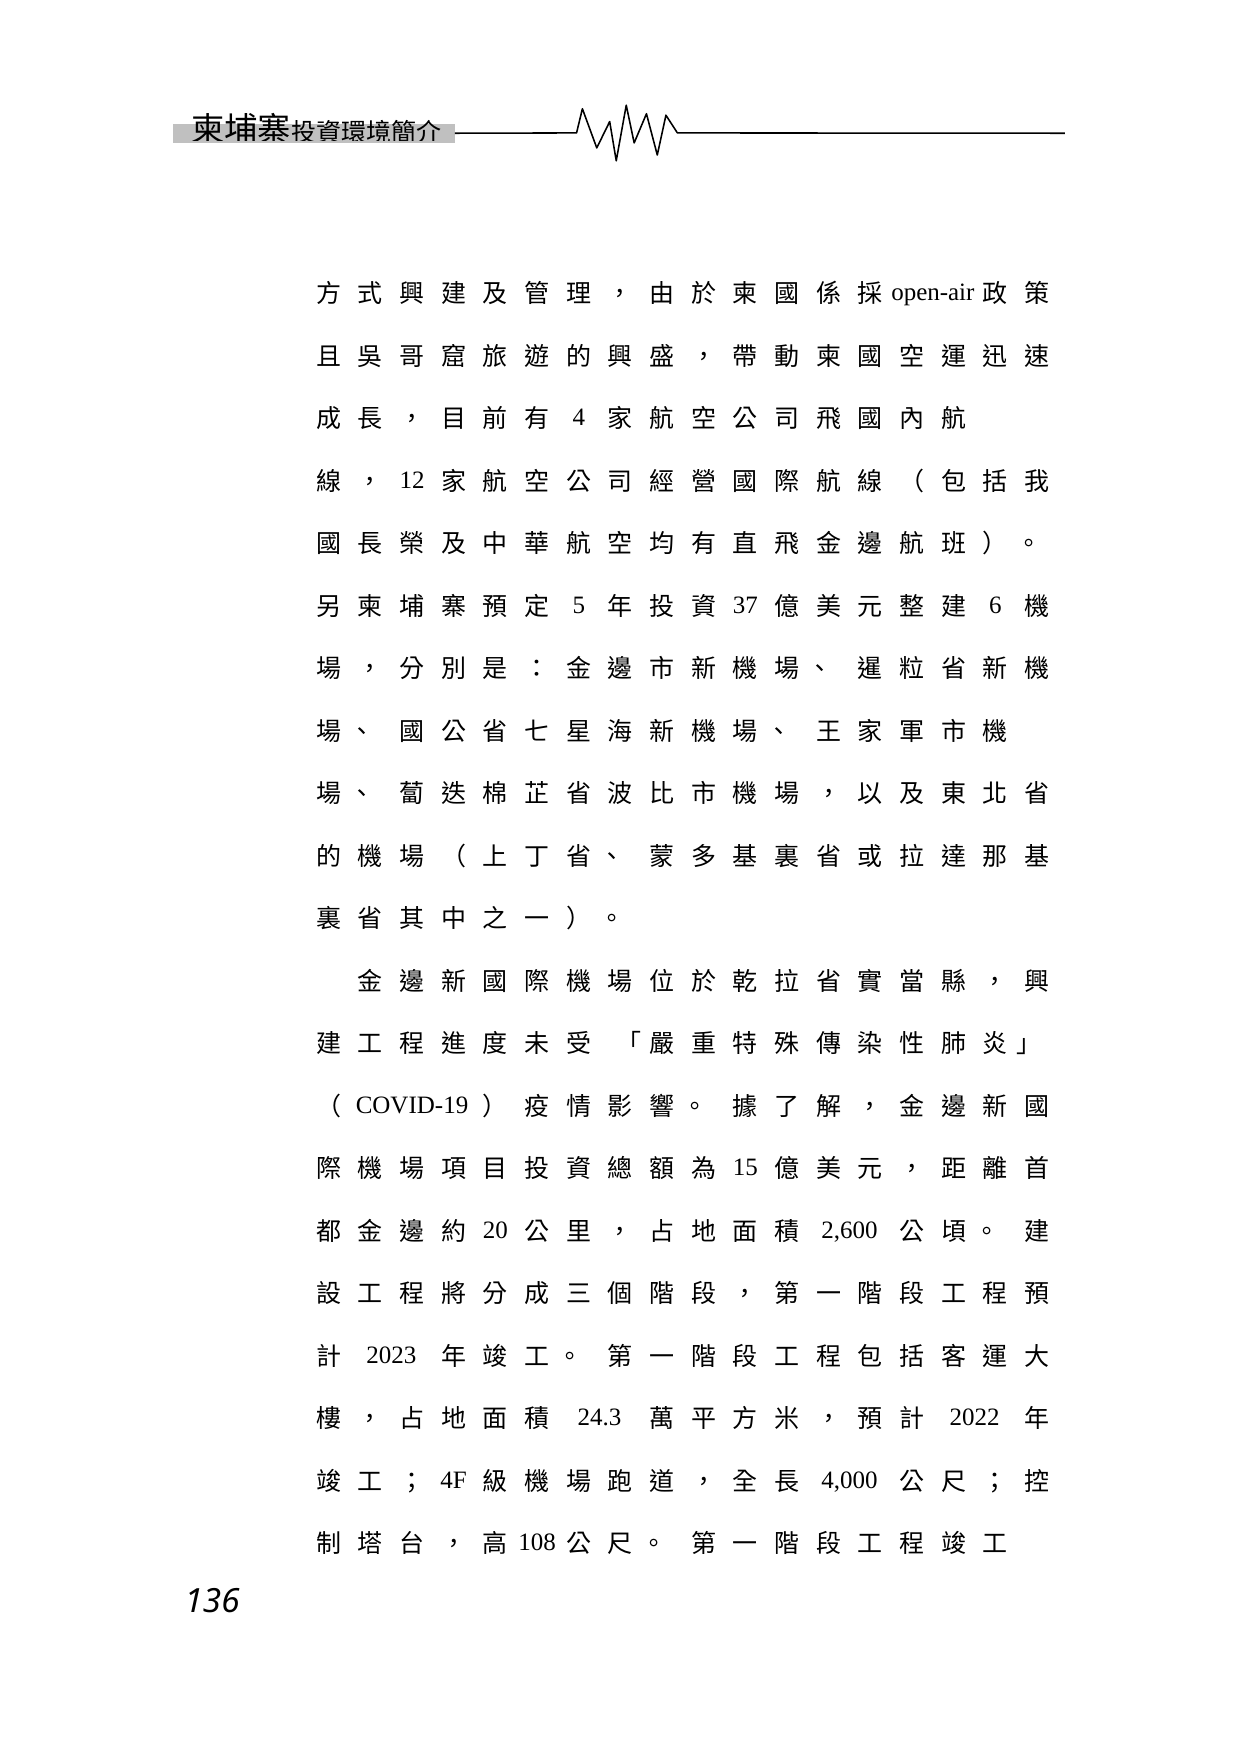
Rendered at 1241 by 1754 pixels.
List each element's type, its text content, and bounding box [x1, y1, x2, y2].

text 方式興建及管理，由於柬國係採open-air政策且吳哥窟旅遊的興盛，帶動柬國空運迅速成長，目前有4家航空公司飛國內航線，12家航空公司經營國際航線（包括我國長榮及中華航空均有直飛金邊航班）。另柬埔寨預定5年投資37億美元整建6機場，分別是：金邊市新機場、暹粒省新機場、國公省七星海新機場、王家軍市機場、蔔迭棉芷省波比市機場，以及東北省的機場（上丁省、蒙多基裏省或拉達那基裏省其中之一）。 [281, 250, 1058, 938]
text 金邊新國際機場位於乾拉省實當縣，興建工程進度未受「嚴重特殊傳染性肺炎」（COVID-19）疫情影響。據了解，金邊新國際機場項目投資總額為15億美元，距離首都金邊約20公里，占地面積2,600公頃。建設工程將分成三個階段，第一階段工程預計2023年竣工。第一階段工程包括客運大樓，占地面積24.3萬平方米，預計2022年竣工；4F級機場跑道，全長4,000公尺；控制塔台，高108公尺。第一階段工程竣工 [281, 938, 1058, 1563]
